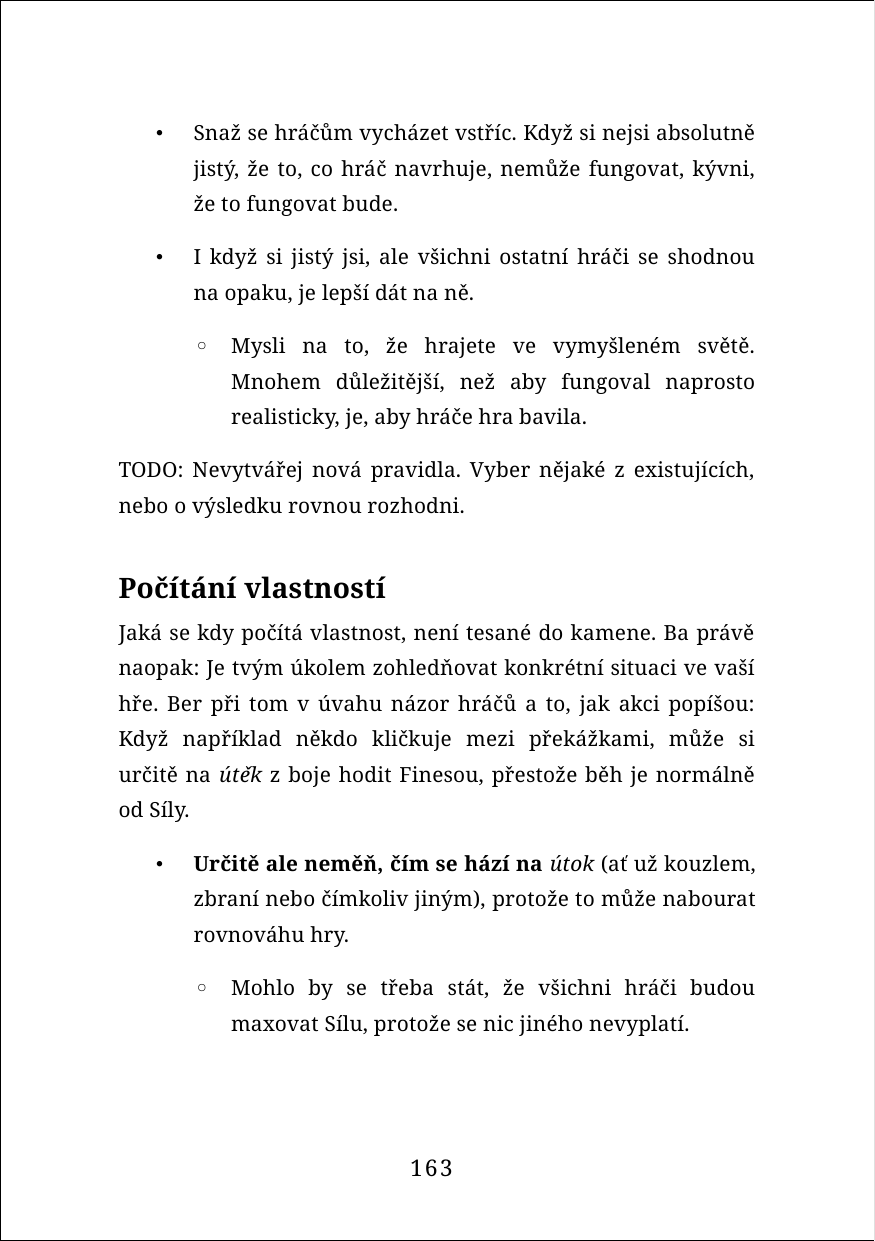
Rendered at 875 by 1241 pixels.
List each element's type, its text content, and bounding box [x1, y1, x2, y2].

list Určitě ale neměň, čím se hází na útok (ať už kouzlem, zbraní nebo čímkoliv jiným), protože to může nabourat rovnováhu hry. [156, 849, 756, 948]
text TODO: Nevytvářej nová pravidla. Vyber nějaké z existujících, nebo o výsledku rovnou rozhodni. [118, 456, 756, 519]
list Mysli na to, že hrajete ve vymyšleném světě. Mnohem důležitější, než aby fungoval naprosto realisticky, je, aby hráče hra bavila. [193, 331, 756, 431]
list I když si jistý jsi, ale všichni ostatní hráči se shodnou na opaku, je lepší dát na ně. [156, 242, 756, 306]
subtitle Počítání vlastností [118, 568, 756, 606]
list Snaž se hráčům vycházet vstříc. Když si nejsi absolutně jistý, že to, co hráč navrhuje, nemůže fungovat, kývni, že to fungovat bude. [156, 118, 756, 218]
list Mohlo by se třeba stát, že všichni hráči budou maxovat Sílu, protože se nic jiného nevyplatí. [193, 973, 756, 1037]
text Jaká se kdy počítá vlastnost, není tesané do kamene. Ba právě naopak: Je tvým úkolem zohledňovat konkrétní situaci ve vaší hře. Ber při tom v úvahu názor hráčů a to, jak akci popíšou: Když například někdo kličkuje mezi překážkami, může si určitě na útěk z boje hodit Finesou, přestože běh je normálně od Síly. [118, 618, 756, 824]
